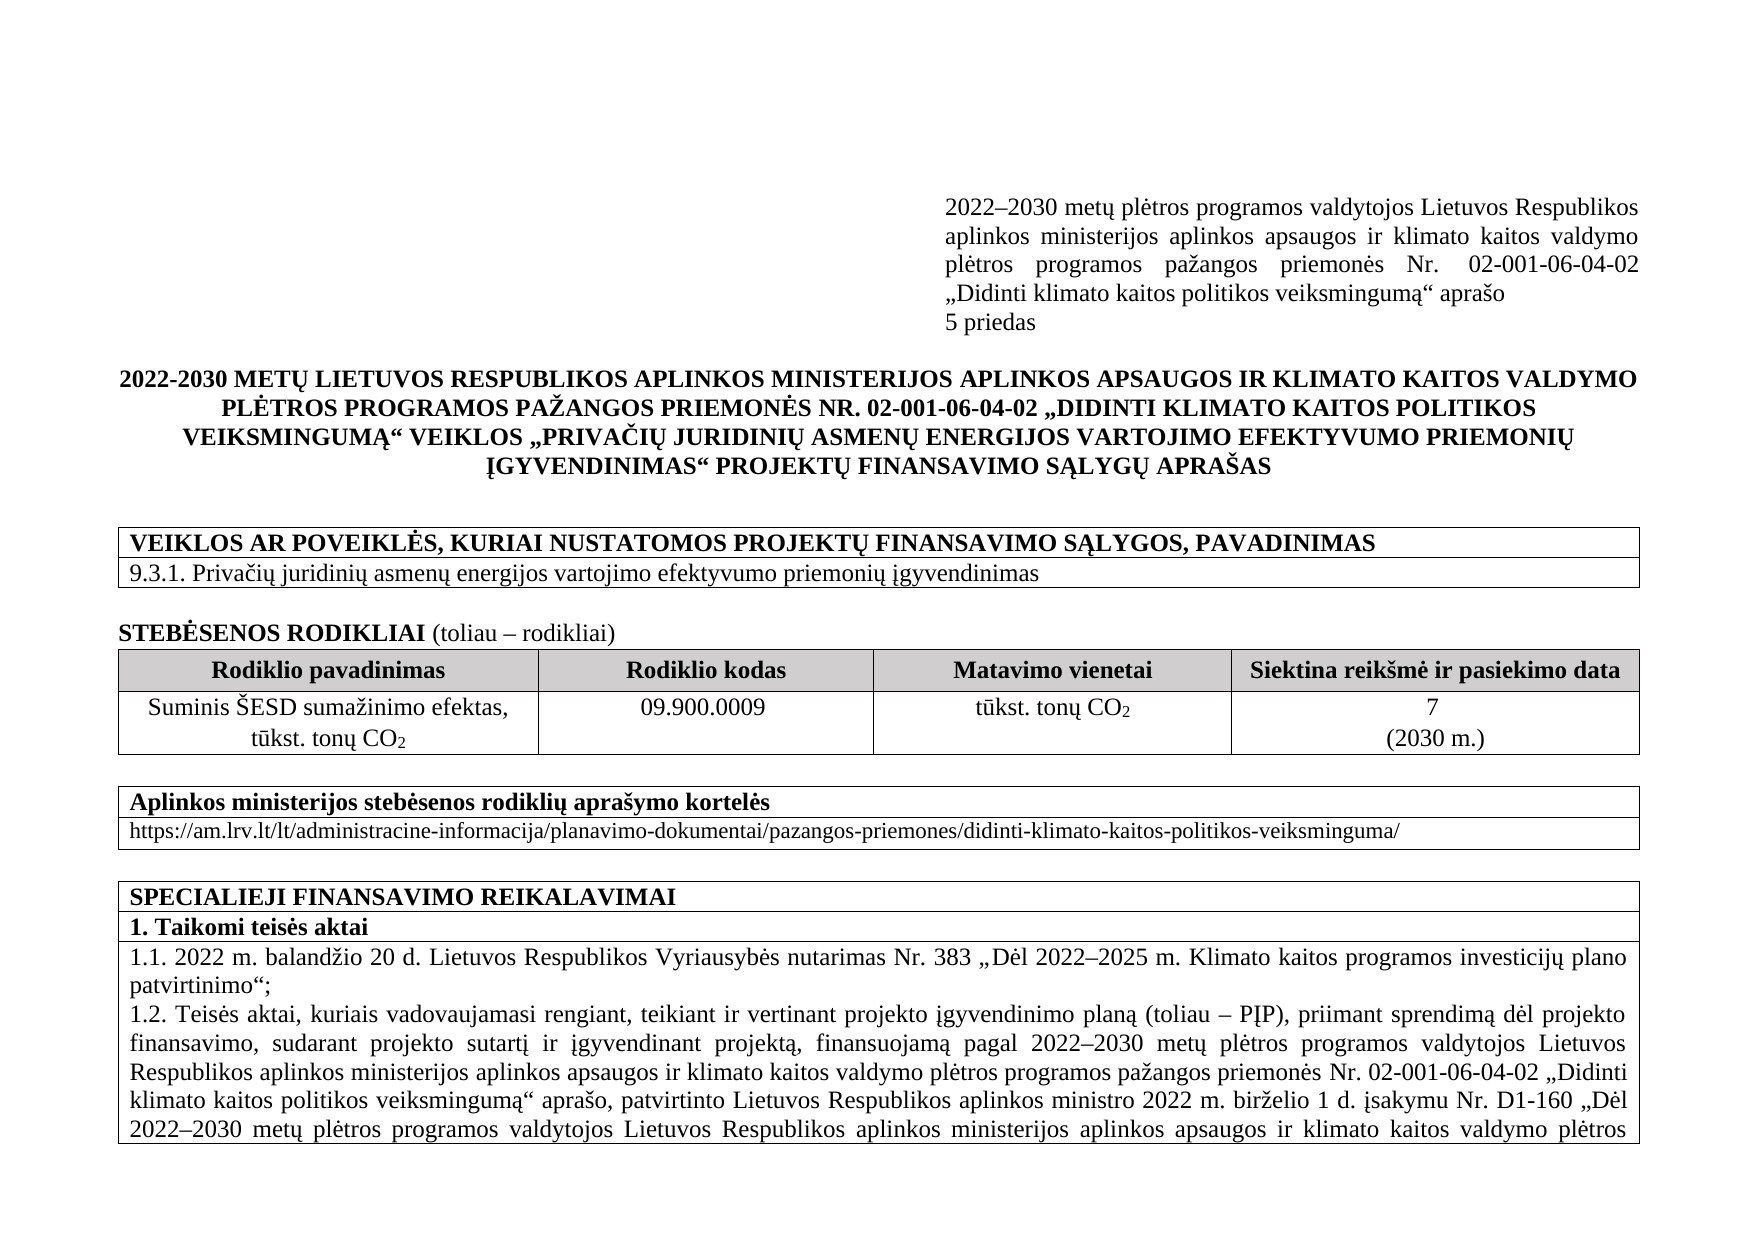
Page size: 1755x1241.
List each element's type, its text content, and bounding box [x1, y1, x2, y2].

table_cell 1.1. 2022 m. balandžio 20 d. Lietuvos Respublikos Vyriausybės nutarimas Nr. 383 „Dėl 2022–2025 m. Klimato kaitos programos investicijų plano patvirtinimo“; 1.2. Teisės aktai, kuriais vadovaujamasi rengiant, teikiant ir vertinant projekto įgyvendinimo planą (toliau – PĮP), priimant sprendimą dėl projekto finansavimo, sudarant projekto sutartį ir įgyvendinant projektą, finansuojamą pagal 2022–2030 metų plėtros programos valdytojos Lietuvos Respublikos aplinkos ministerijos aplinkos apsaugos ir klimato kaitos valdymo plėtros programos pažangos priemonės Nr. 02-001-06-04-02 „Didinti klimato kaitos politikos veiksmingumą“ aprašo, patvirtinto Lietuvos Respublikos aplinkos ministro 2022 m. birželio 1 d. įsakymu Nr. D1-160 „Dėl 2022–2030 metų plėtros programos valdytojos Lietuvos Respublikos aplinkos ministerijos aplinkos apsaugos ir klimato kaitos valdymo plėtros [119, 942, 1639, 1143]
table_cell 7 (2030 m.) [1232, 692, 1639, 754]
table_header Rodiklio pavadinimas [119, 650, 538, 691]
table_header Siektina reikšmė ir pasiekimo data [1232, 650, 1639, 691]
table_header Matavimo vienetai [874, 650, 1231, 691]
text 2022–2030 metų plėtros programos valdytojos Lietuvos Respublikos aplinkos ministerijos aplinkos apsaugos ir klimato kaitos valdymo plėtros programos pažangos priemonės Nr. 02-001-06-04-02 „Didinti klimato kaitos politikos veiksmingumą“ aprašo [945, 192, 1639, 307]
table_header SPECIALIEJI FINANSAVIMO REIKALAVIMAI [119, 882, 1639, 911]
text 2022-2030 METŲ LIETUVOS RESPUBLIKOS APLINKOS MINISTERIJOS APLINKOS APSAUGOS IR KLIMATO KAITOS VALDYMO PLĖTROS PROGRAMOS PAŽANGOS PRIEMONĖS NR. 02-001-06-04-02 „DIDINTI KLIMATO KAITOS POLITIKOS VEIKSMINGUMĄ“ VEIKLOS „PRIVAČIŲ JURIDINIŲ ASMENŲ ENERGIJOS VARTOJIMO EFEKTYVUMO PRIEMONIŲ ĮGYVENDINIMAS“ PROJEKTŲ FINANSAVIMO SĄLYGŲ APRAŠAS [118, 364, 1639, 479]
table_header Rodiklio kodas [539, 650, 873, 691]
table_cell 09.900.0009 [539, 692, 873, 754]
table_header VEIKLOS AR POVEIKLĖS, KURIAI NUSTATOMOS PROJEKTŲ FINANSAVIMO SĄLYGOS, PAVADINIMAS [119, 528, 1639, 557]
table_cell tūkst. tonų CO2 [874, 692, 1231, 754]
text STEBĖSENOS RODIKLIAI (toliau – rodikliai) [118, 618, 1639, 647]
table_cell 1. Taikomi teisės aktai [119, 912, 1639, 941]
table_cell https://am.lrv.lt/lt/administracine-informacija/planavimo-dokumentai/pazangos-priemones/didinti-klimato-kaitos-politikos-veiksminguma/ [119, 818, 1639, 849]
table_cell 9.3.1. Privačių juridinių asmenų energijos vartojimo efektyvumo priemonių įgyvendinimas [119, 558, 1639, 587]
table_header Aplinkos ministerijos stebėsenos rodiklių aprašymo kortelės [119, 787, 1639, 817]
text 5 priedas [945, 307, 1639, 336]
table_cell Suminis ŠESD sumažinimo efektas, tūkst. tonų CO2 [119, 692, 538, 754]
